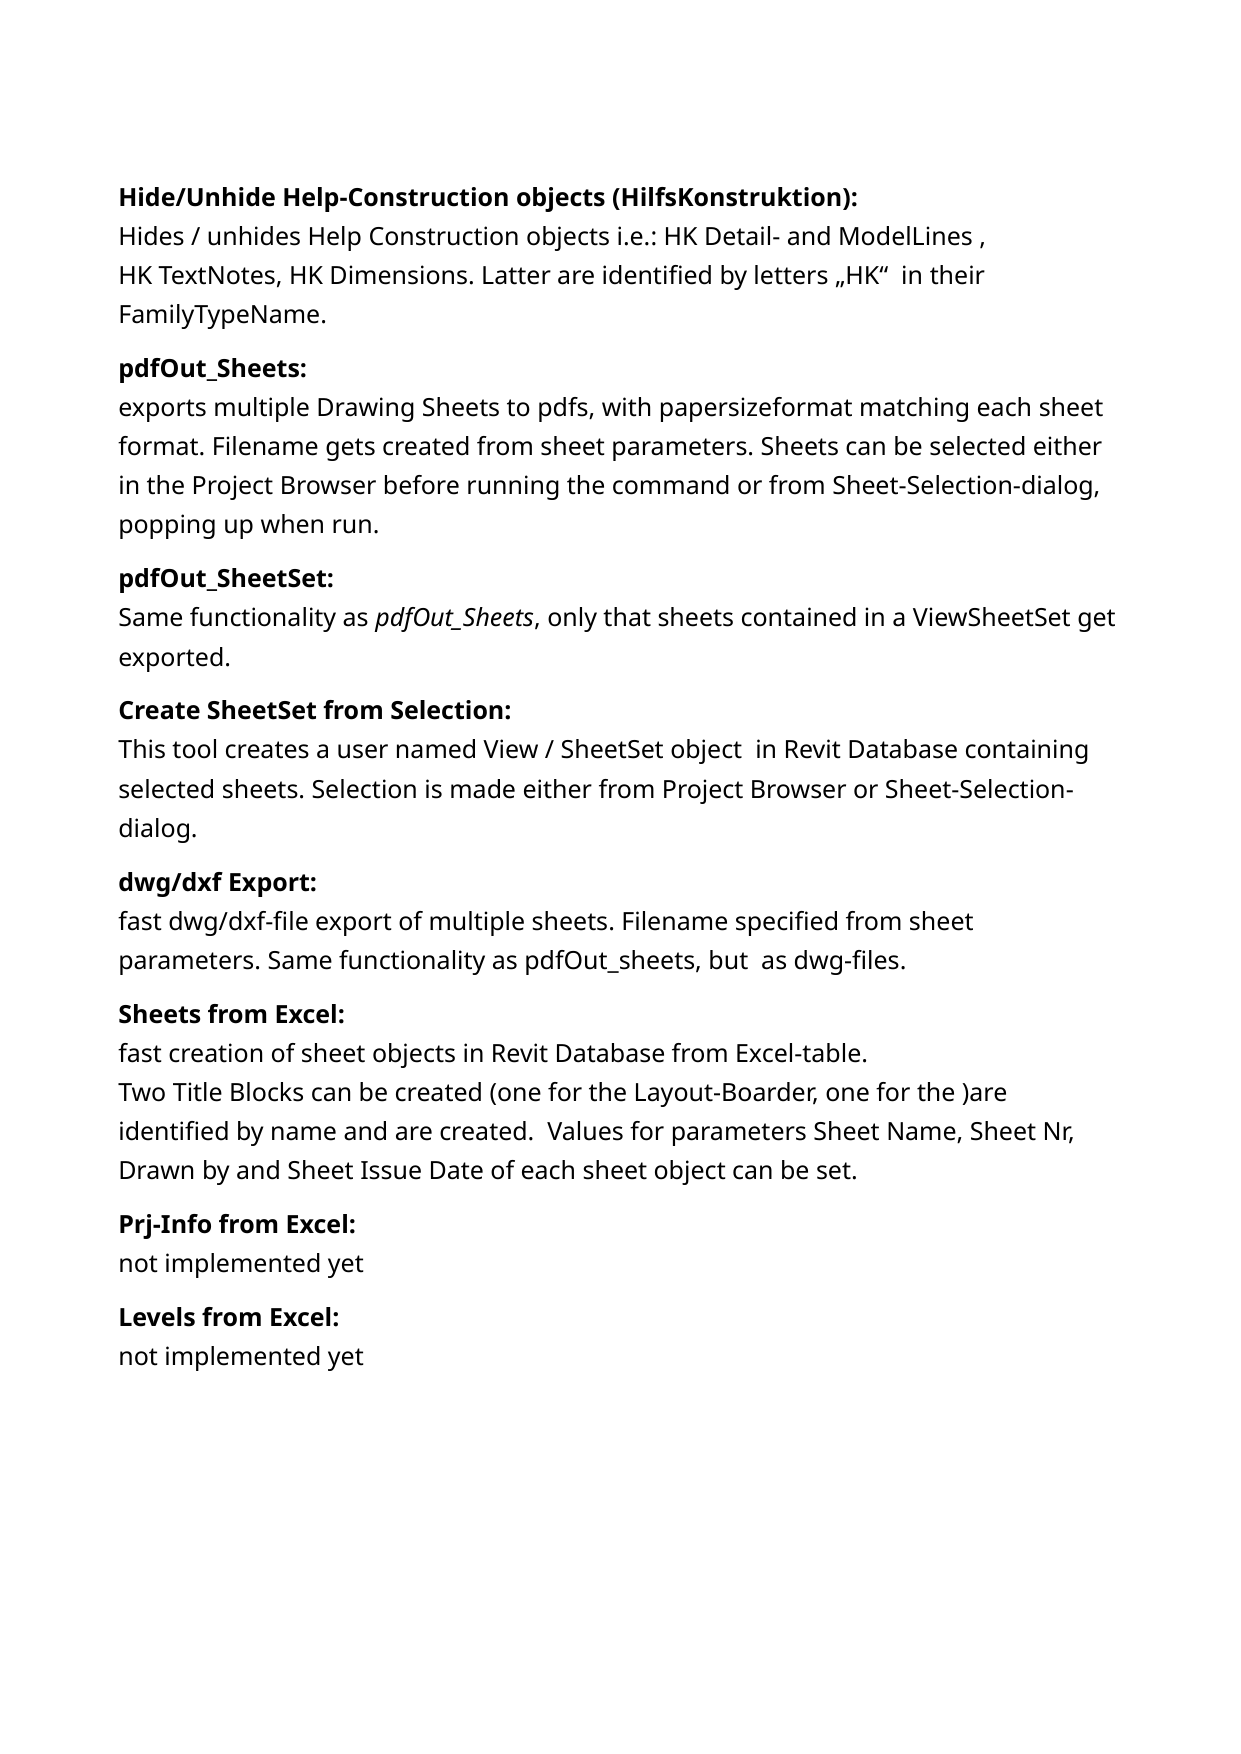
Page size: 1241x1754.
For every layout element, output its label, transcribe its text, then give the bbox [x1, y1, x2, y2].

text Levels from Excel: not implemented yet [118, 1299, 1122, 1373]
text dwg/dxf Export: fast dwg/dxf-file export of multiple sheets. Filename specified from sheet parameters. Same functionality as pdfOut_sheets, but as dwg-files. [118, 864, 1122, 977]
text Create SheetSet from Selection: This tool creates a user named View / SheetSet object in Revit Database containing selected sheets. Selection is made either from Project Browser or Sheet-Selection-dialog. [118, 693, 1122, 844]
text Hide/Unhide Help-Construction objects (HilfsKonstruktion): Hides / unhides Help Construction objects i.e.: HK Detail- and ModelLines , HK TextNotes, HK Dimensions. Latter are identified by letters „HK“ in their FamilyTypeName. [118, 179, 1122, 331]
text pdfOut_Sheets: exports multiple Drawing Sheets to pdfs, with papersizeformat matching each sheet format. Filename gets created from sheet parameters. Sheets can be selected either in the Project Browser before running the command or from Sheet-Selection-dialog, popping up when run. [118, 350, 1122, 541]
text pdfOut_SheetSet: Same functionality as pdfOut_Sheets, only that sheets contained in a ViewSheetSet get exported. [118, 561, 1122, 673]
text Prj-Info from Excel: not implemented yet [118, 1207, 1122, 1280]
text Sheets from Excel: fast creation of sheet objects in Revit Database from Excel-table. Two Title Blocks can be created (one for the Layout-Boarder, one for the )are identified by name and are created. Values for parameters Sheet Name, Sheet Nr, Drawn by and Sheet Issue Date of each sheet object can be set. [118, 996, 1122, 1187]
